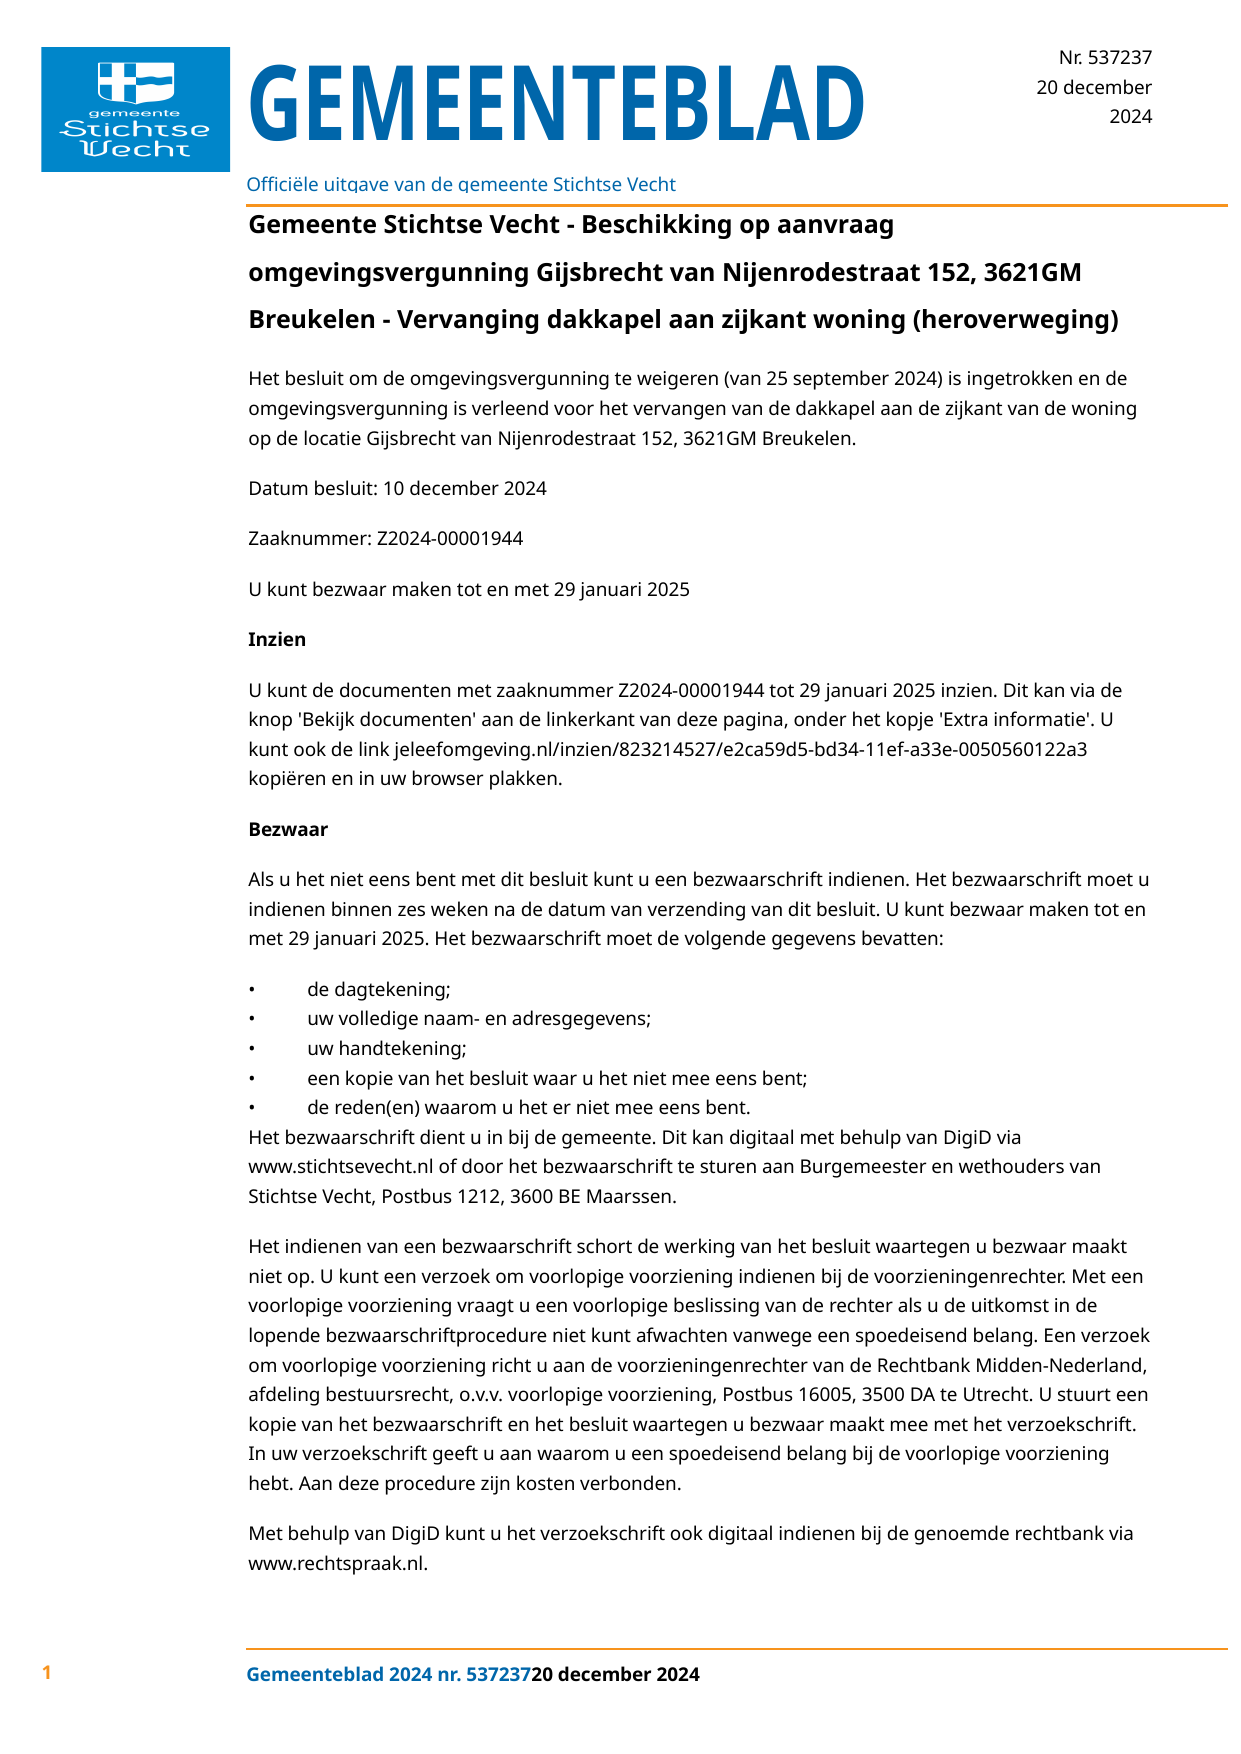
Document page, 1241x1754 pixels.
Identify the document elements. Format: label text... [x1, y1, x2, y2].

text Zaaknummer: Z2024-00001944 [248, 526, 1152, 551]
text Met behulp van DigiD kunt u het verzoekschrift ook digitaal indienen bij de genoemde rechtbank via www.rechtspraak.nl. [248, 1521, 1152, 1576]
text U kunt bezwaar maken tot en met 29 januari 2025 [248, 576, 1152, 602]
text Het bezwaarschrift dient u in bij de gemeente. Dit kan digitaal met behulp van DigiD via www.stichtsevecht.nl of door het bezwaarschrift te sturen aan Burgemeester en wethouders van Stichtse Vecht, Postbus 1212, 3600 BE Maarssen. [248, 1124, 1152, 1209]
text Inzien [248, 626, 1152, 652]
picture [99, 63, 135, 101]
text U kunt de documenten met zaaknummer Z2024-00001944 tot 29 januari 2025 inzien. Dit kan via de knop 'Bekijk documenten' aan de linkerkant van deze pagina, onder het kopje 'Extra informatie'. U kunt ook de link jeleefomgeving.nl/inzien/823214527/e2ca59d5-bd34-11ef-a33e-0050560122a3 kopiëren en in uw browser plakken. [248, 677, 1152, 791]
list de reden(en) waarom u het er niet mee eens bent. [248, 1094, 1152, 1120]
text Gemeente Stichtse Vecht - Beschikking op aanvraag omgevingsvergunning Gijsbrecht van Nijenrodestraat 152, 3621GM Breukelen - Vervanging dakkapel aan zijkant woning (heroverweging) [248, 207, 1152, 336]
list een kopie van het besluit waar u het niet mee eens bent; [248, 1065, 1152, 1090]
text Datum besluit: 10 december 2024 [248, 475, 1152, 501]
text Het besluit om de omgevingsvergunning te weigeren (van 25 september 2024) is ingetrokken en de omgevingsvergunning is verleend voor het vervangen van de dakkapel aan de zijkant van de woning op de locatie Gijsbrecht van Nijenrodestraat 152, 3621GM Breukelen. [248, 366, 1152, 450]
text Bezwaar [248, 816, 1152, 842]
text Het indienen van een bezwaarschrift schort de werking van het besluit waartegen u bezwaar maakt niet op. U kunt een verzoek om voorlopige voorziening indienen bij de voorzieningenrechter. Met een voorlopige voorziening vraagt u een voorlopige beslissing van de rechter als u de uitkomst in de lopende bezwaarschriftprocedure niet kunt afwachten vanwege een spoedeisend belang. Een verzoek om voorlopige voorziening richt u aan de voorzieningenrechter van de Rechtbank Midden-Nederland, afdeling bestuursrecht, o.v.v. voorlopige voorziening, Postbus 16005, 3500 DA te Utrecht. U stuurt een kopie van het bezwaarschrift en het besluit waartegen u bezwaar maakt mee met het verzoekschrift. In uw verzoekschrift geeft u aan waarom u een spoedeisend belang bij de voorlopige voorziening hebt. Aan deze procedure zijn kosten verbonden. [248, 1233, 1152, 1496]
list uw handtekening; [248, 1035, 1152, 1061]
text Als u het niet eens bent met dit besluit kunt u een bezwaarschrift indienen. Het bezwaarschrift moet u indienen binnen zes weken na de datum van verzending van dit besluit. U kunt bezwaar maken tot en met 29 januari 2025. Het bezwaarschrift moet de volgende gegevens bevatten: [248, 866, 1152, 951]
list uw volledige naam- en adresgegevens; [248, 1006, 1152, 1031]
picture [137, 63, 174, 103]
list de dagtekening; [248, 976, 1152, 1002]
